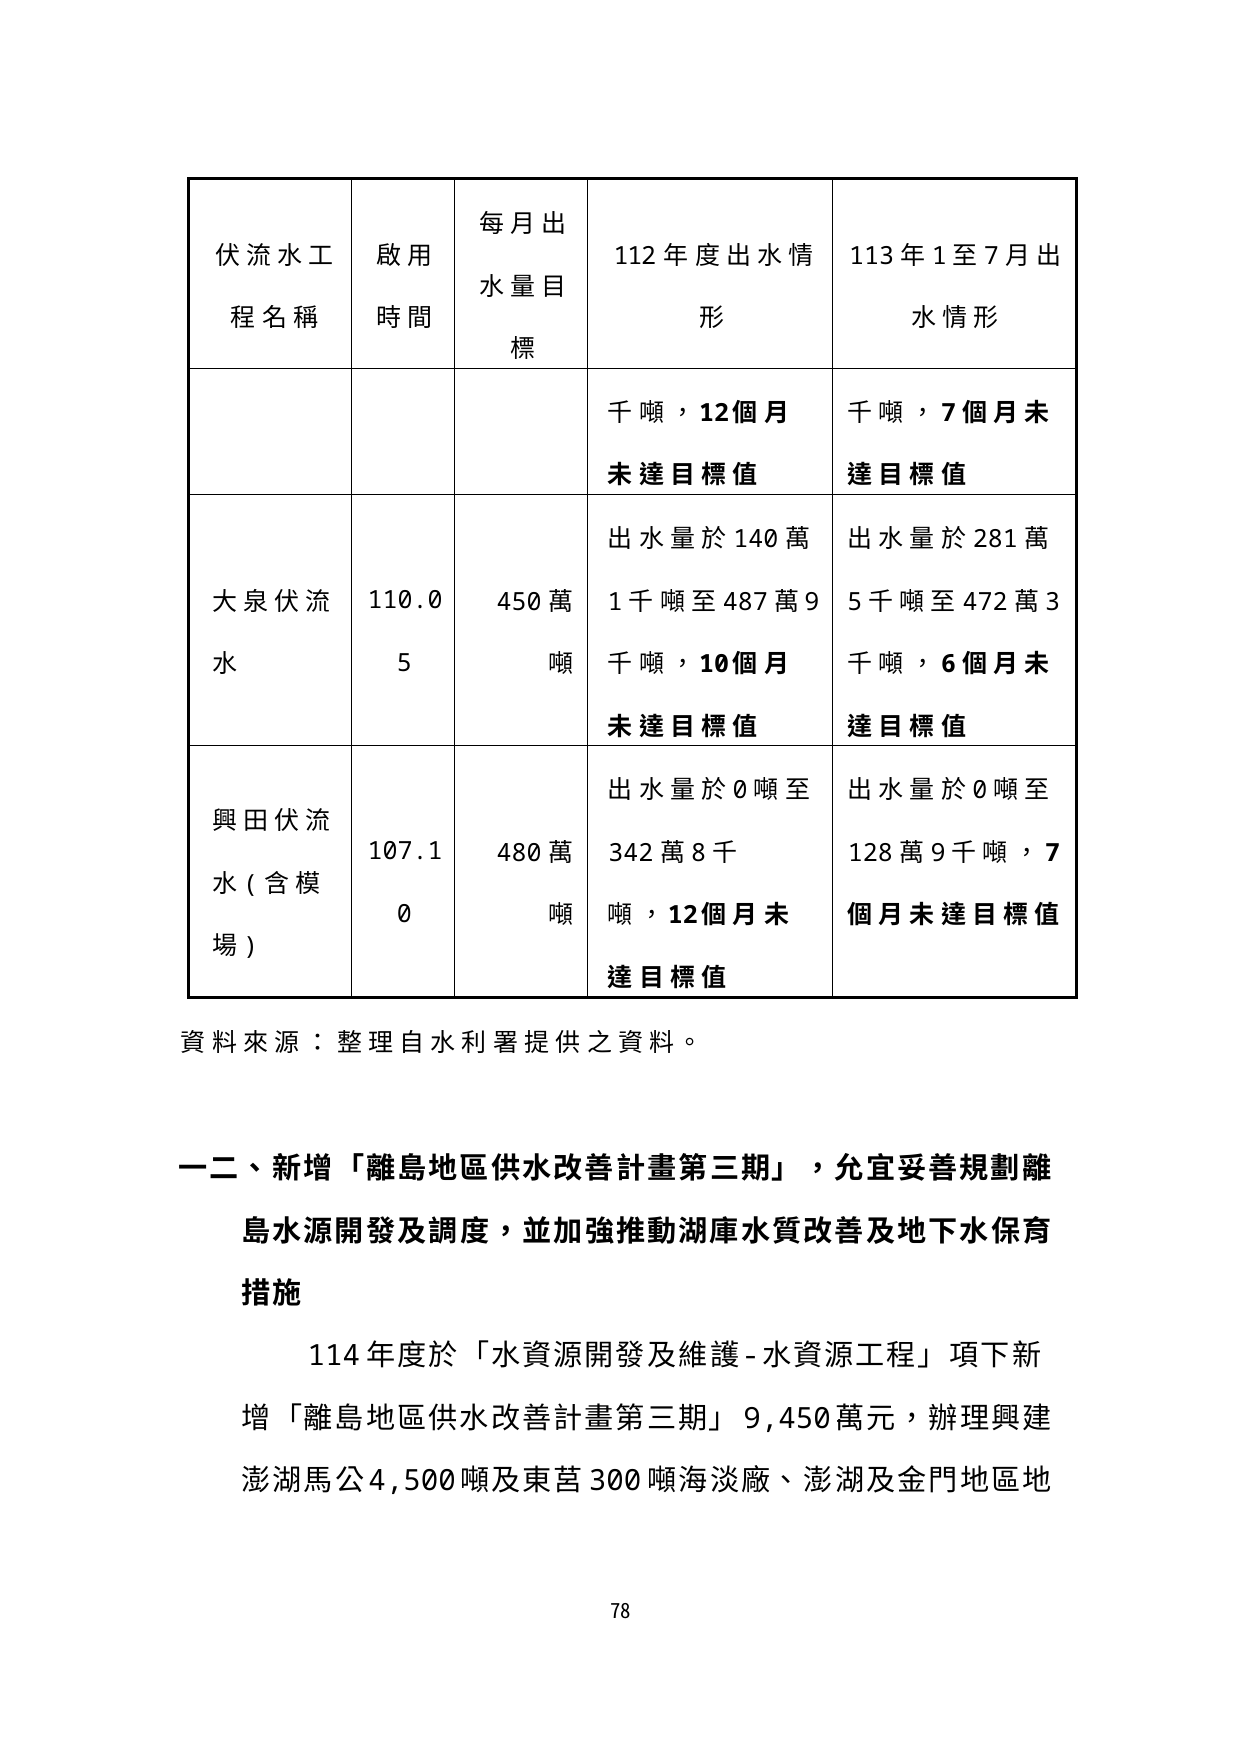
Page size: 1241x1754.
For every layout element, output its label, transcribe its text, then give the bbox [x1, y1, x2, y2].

table_header 112年度出水情形 [588, 180, 832, 368]
table_cell [352, 369, 454, 494]
table_cell 450萬噸 [455, 495, 587, 745]
table_cell 出水量於281萬5千噸至472萬3千噸，6個月未達目標值 [833, 495, 1075, 745]
table_header 伏流水工程名稱 [190, 180, 351, 368]
table_cell [455, 369, 587, 494]
table_cell 興田伏流水(含模場) [190, 746, 351, 996]
table_cell 千噸，12個月未達目標值 [588, 369, 832, 494]
table_cell 出水量於140萬1千噸至487萬9千噸，10個月未達目標值 [588, 495, 832, 745]
table_cell 出水量於0噸至128萬9千噸，7個月未達目標值 [833, 746, 1075, 996]
table_cell 107.10 [352, 746, 454, 996]
table_header 每月出水量目標 [455, 180, 587, 368]
table_header 113年1至7月出水情形 [833, 180, 1075, 368]
table_cell 480萬噸 [455, 746, 587, 996]
text 114年度於「水資源開發及維護-水資源工程」項下新增「離島地區供水改善計畫第三期」9,450萬元，辦理興建澎湖馬公4,500噸及東莒300噸海淡廠、澎湖及金門地區地 [236, 1312, 1063, 1499]
text 資料來源：整理自水利署提供之資料。 [176, 999, 1048, 1062]
table_cell [190, 369, 351, 494]
table_cell 出水量於0噸至342萬8千噸，12個月未達目標值 [588, 746, 832, 996]
table_cell 千噸，7個月未達目標值 [833, 369, 1075, 494]
text 一二、新增「離島地區供水改善計畫第三期」，允宜妥善規劃離島水源開發及調度，並加強推動湖庫水質改善及地下水保育措施 [177, 1124, 1063, 1312]
table_cell 大泉伏流水 [190, 495, 351, 745]
table_cell 110.05 [352, 495, 454, 745]
table_header 啟用 時間 [352, 180, 454, 368]
